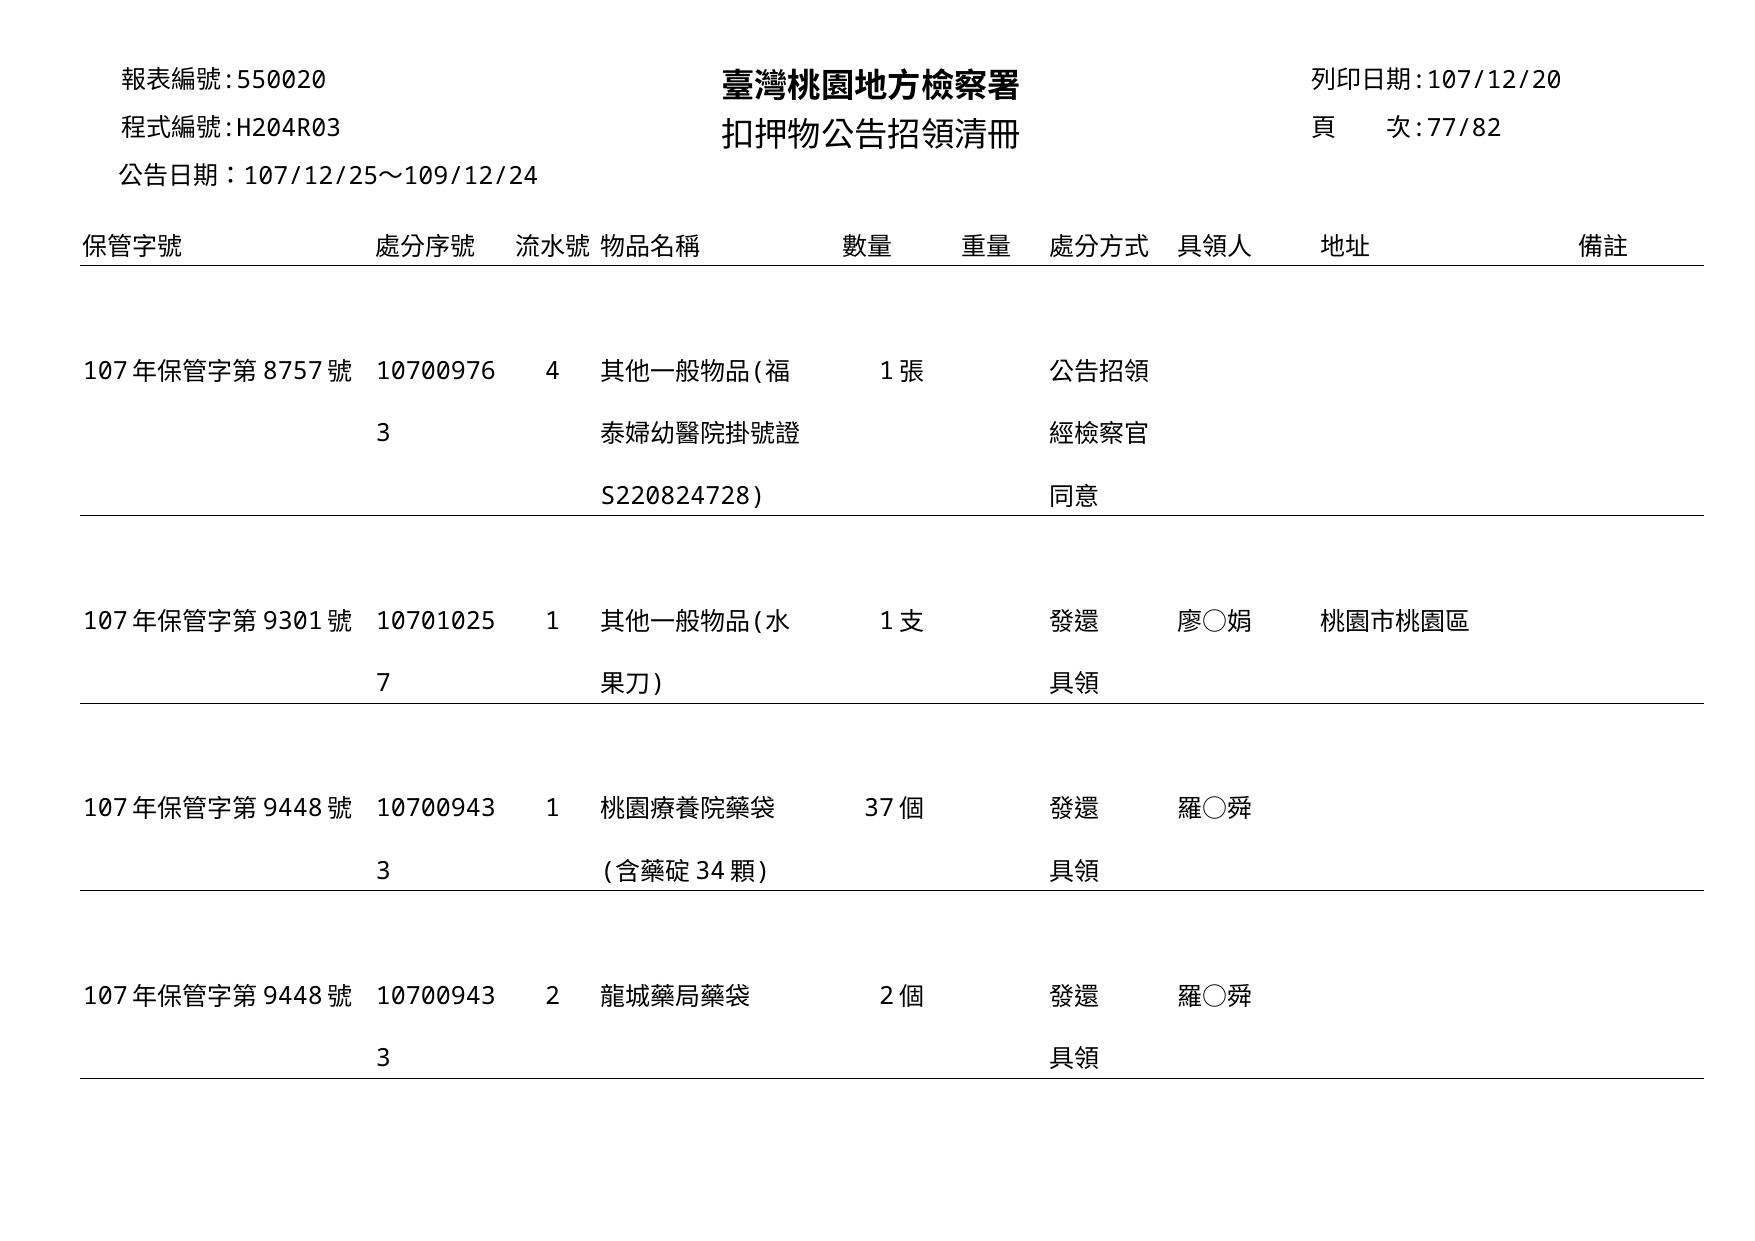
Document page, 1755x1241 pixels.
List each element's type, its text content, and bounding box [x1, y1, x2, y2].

table_cell 1 [507, 516, 597, 703]
table_cell [927, 516, 1046, 703]
table_header 物品名稱 [597, 203, 807, 265]
table_cell [1317, 891, 1575, 1078]
table_cell [1317, 266, 1575, 515]
table_cell 1支 [808, 516, 927, 703]
table_cell 羅○舜 [1175, 704, 1317, 890]
table_cell 桃園療養院藥袋(含藥碇34顆) [597, 704, 807, 890]
table_header 處分方式 [1046, 203, 1175, 265]
table_header 保管字號 [80, 203, 373, 265]
table_cell 其他一般物品(福泰婦幼醫院掛號證S220824728) [597, 266, 807, 515]
table_cell 1 [507, 704, 597, 890]
table_cell [1575, 704, 1704, 890]
table_cell 桃園市桃園區 [1317, 516, 1575, 703]
table_header 地址 [1317, 203, 1575, 265]
table_cell 公告招領經檢察官同意 [1046, 266, 1175, 515]
table_cell 發還 具領 [1046, 704, 1175, 890]
table_cell 107009433 [373, 704, 507, 890]
table_header 備註 [1575, 203, 1704, 265]
table_cell 1張 [808, 266, 927, 515]
table_header 流水號 [507, 203, 597, 265]
table_cell 107010257 [373, 516, 507, 703]
table_header 具領人 [1175, 203, 1317, 265]
table_cell [1575, 266, 1704, 515]
table_cell 發還 具領 [1046, 516, 1175, 703]
table_cell 107009433 [373, 891, 507, 1078]
table_cell 107年保管字第8757號 [80, 266, 373, 515]
table_cell 龍城藥局藥袋 [597, 891, 807, 1078]
table_cell 107年保管字第9448號 [80, 891, 373, 1078]
table_cell 107年保管字第9448號 [80, 704, 373, 890]
table_cell [1575, 891, 1704, 1078]
table_cell 其他一般物品(水果刀) [597, 516, 807, 703]
table_cell 4 [507, 266, 597, 515]
table_header 數量 [808, 203, 927, 265]
table_cell 2 [507, 891, 597, 1078]
table_cell [927, 704, 1046, 890]
table_cell [927, 266, 1046, 515]
table_header 處分序號 [373, 203, 507, 265]
table_cell 37個 [808, 704, 927, 890]
table_cell 羅○舜 [1175, 891, 1317, 1078]
table_cell [1175, 266, 1317, 515]
table_header 重量 [927, 203, 1046, 265]
table_cell 2個 [808, 891, 927, 1078]
table_cell 廖○娟 [1175, 516, 1317, 703]
table_cell [927, 891, 1046, 1078]
table_cell [1317, 704, 1575, 890]
table_cell 107009763 [373, 266, 507, 515]
table_cell 107年保管字第9301號 [80, 516, 373, 703]
table_cell [1575, 516, 1704, 703]
table_cell 發還 具領 [1046, 891, 1175, 1078]
